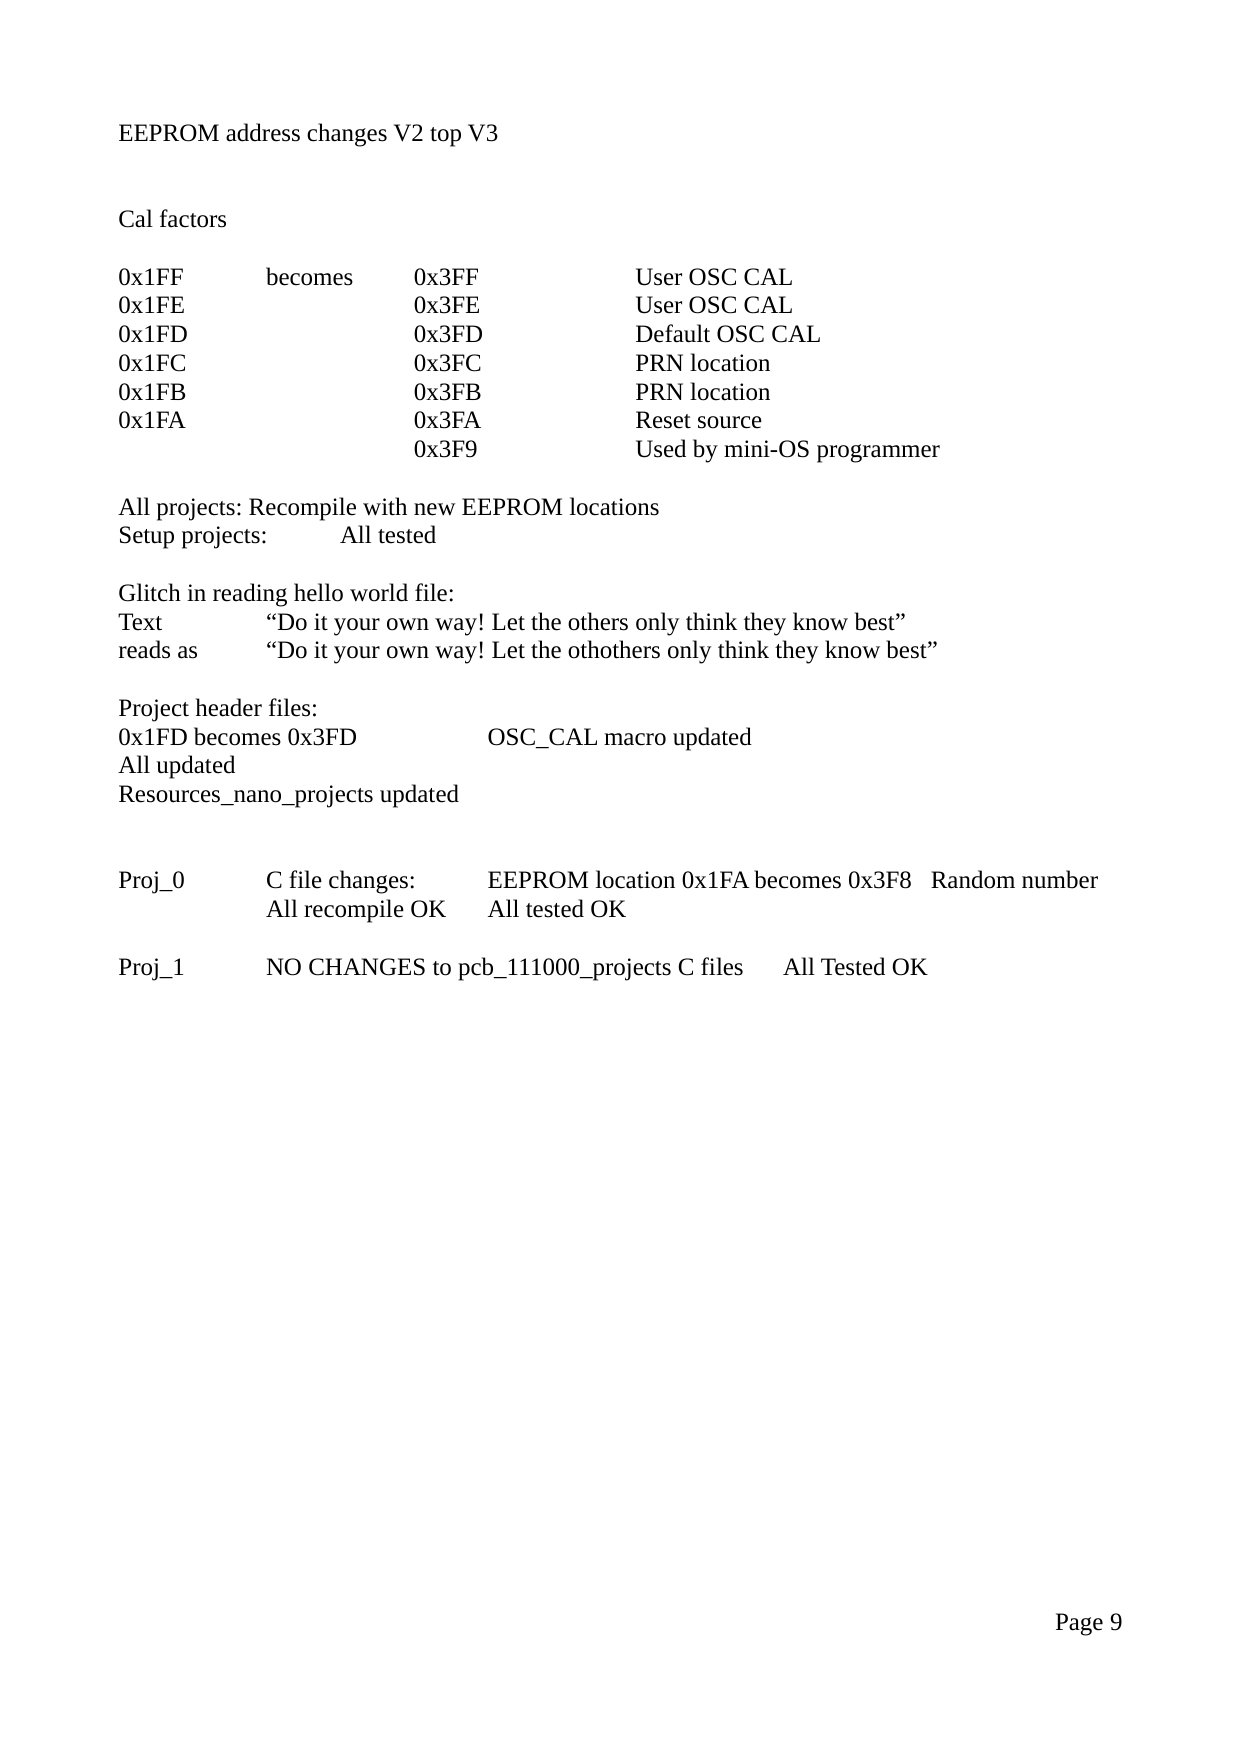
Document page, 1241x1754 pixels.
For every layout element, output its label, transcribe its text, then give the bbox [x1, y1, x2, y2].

text reads as “Do it your own way! Let the othothers only think they know best” [118, 636, 1122, 664]
text 0x1FA 0x3FA Reset source [118, 406, 1122, 434]
text 0x1FB 0x3FB PRN location [118, 377, 1122, 406]
text Resources_nano_projects updated [118, 779, 1122, 808]
text Proj_0 C file changes: EEPROM location 0x1FA becomes 0x3F8 Random number [118, 866, 1122, 894]
text Project header files: [118, 693, 1122, 722]
text Setup projects: All tested [118, 521, 1122, 549]
text Cal factors [118, 204, 1122, 233]
text All recompile OK All tested OK [118, 894, 1122, 923]
text EEPROM address changes V2 top V3 [118, 118, 1122, 147]
text 0x3F9 Used by mini-OS programmer [118, 434, 1122, 463]
text Proj_1 NO CHANGES to pcb_111000_projects C files All Tested OK [118, 952, 1122, 981]
text 0x1FF becomes 0x3FF User OSC CAL [118, 262, 1122, 291]
text 0x1FD becomes 0x3FD OSC_CAL macro updated [118, 722, 1122, 751]
text All updated [118, 751, 1122, 779]
text 0x1FD 0x3FD Default OSC CAL [118, 319, 1122, 348]
text 0x1FC 0x3FC PRN location [118, 348, 1122, 377]
text Glitch in reading hello world file: [118, 578, 1122, 607]
text 0x1FE 0x3FE User OSC CAL [118, 291, 1122, 319]
text All projects: Recompile with new EEPROM locations [118, 492, 1122, 521]
text Text “Do it your own way! Let the others only think they know best” [118, 607, 1122, 636]
